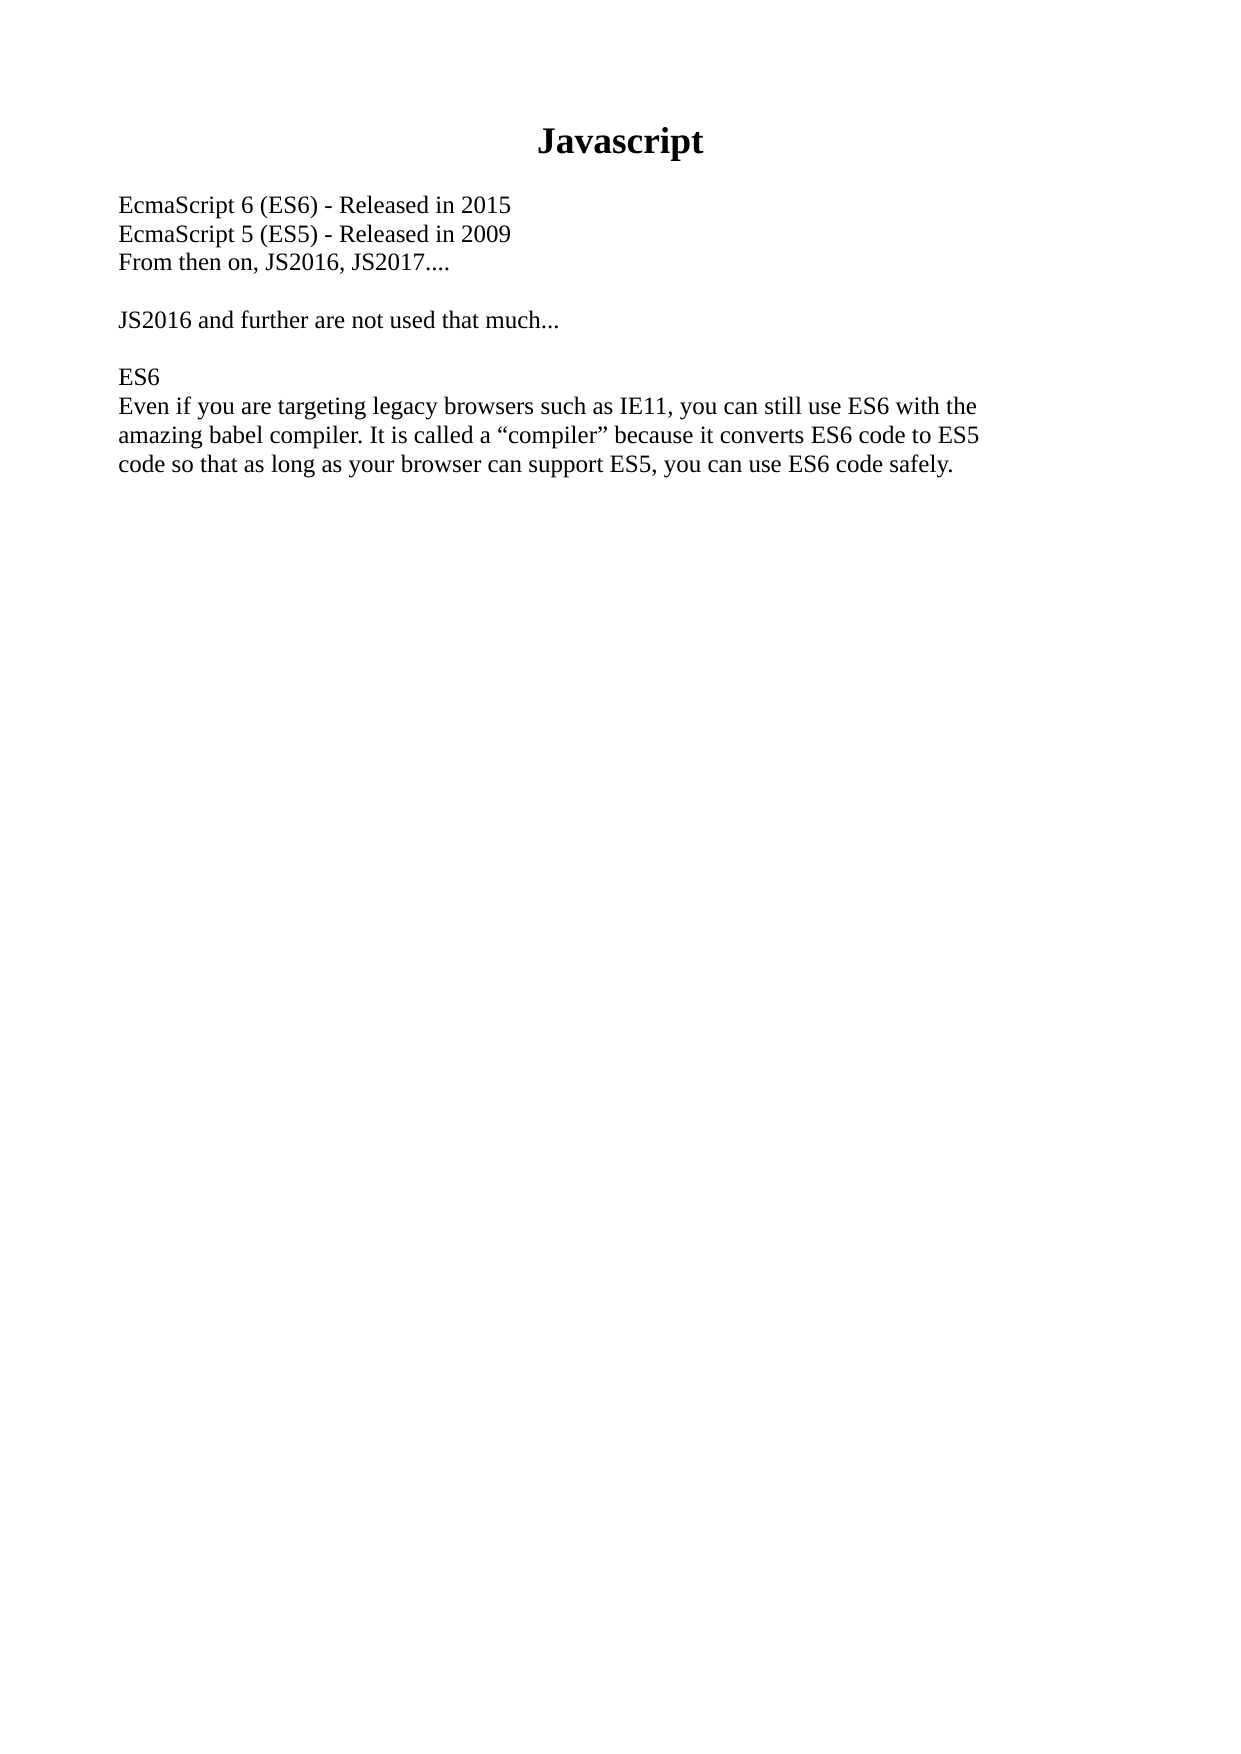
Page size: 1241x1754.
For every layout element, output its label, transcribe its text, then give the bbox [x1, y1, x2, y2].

text ES6 [118, 362, 1122, 391]
text Javascript [118, 118, 1122, 161]
text EcmaScript 5 (ES5) - Released in 2009 [118, 219, 1122, 247]
text EcmaScript 6 (ES6) - Released in 2015 [118, 190, 1122, 219]
text amazing babel compiler. It is called a “compiler” because it converts ES6 code to ES5 [118, 420, 1122, 449]
text Even if you are targeting legacy browsers such as IE11, you can still use ES6 with the [118, 391, 1122, 420]
text From then on, JS2016, JS2017.... [118, 247, 1122, 276]
text code so that as long as your browser can support ES5, you can use ES6 code safely. [118, 449, 1122, 477]
text JS2016 and further are not used that much... [118, 305, 1122, 334]
